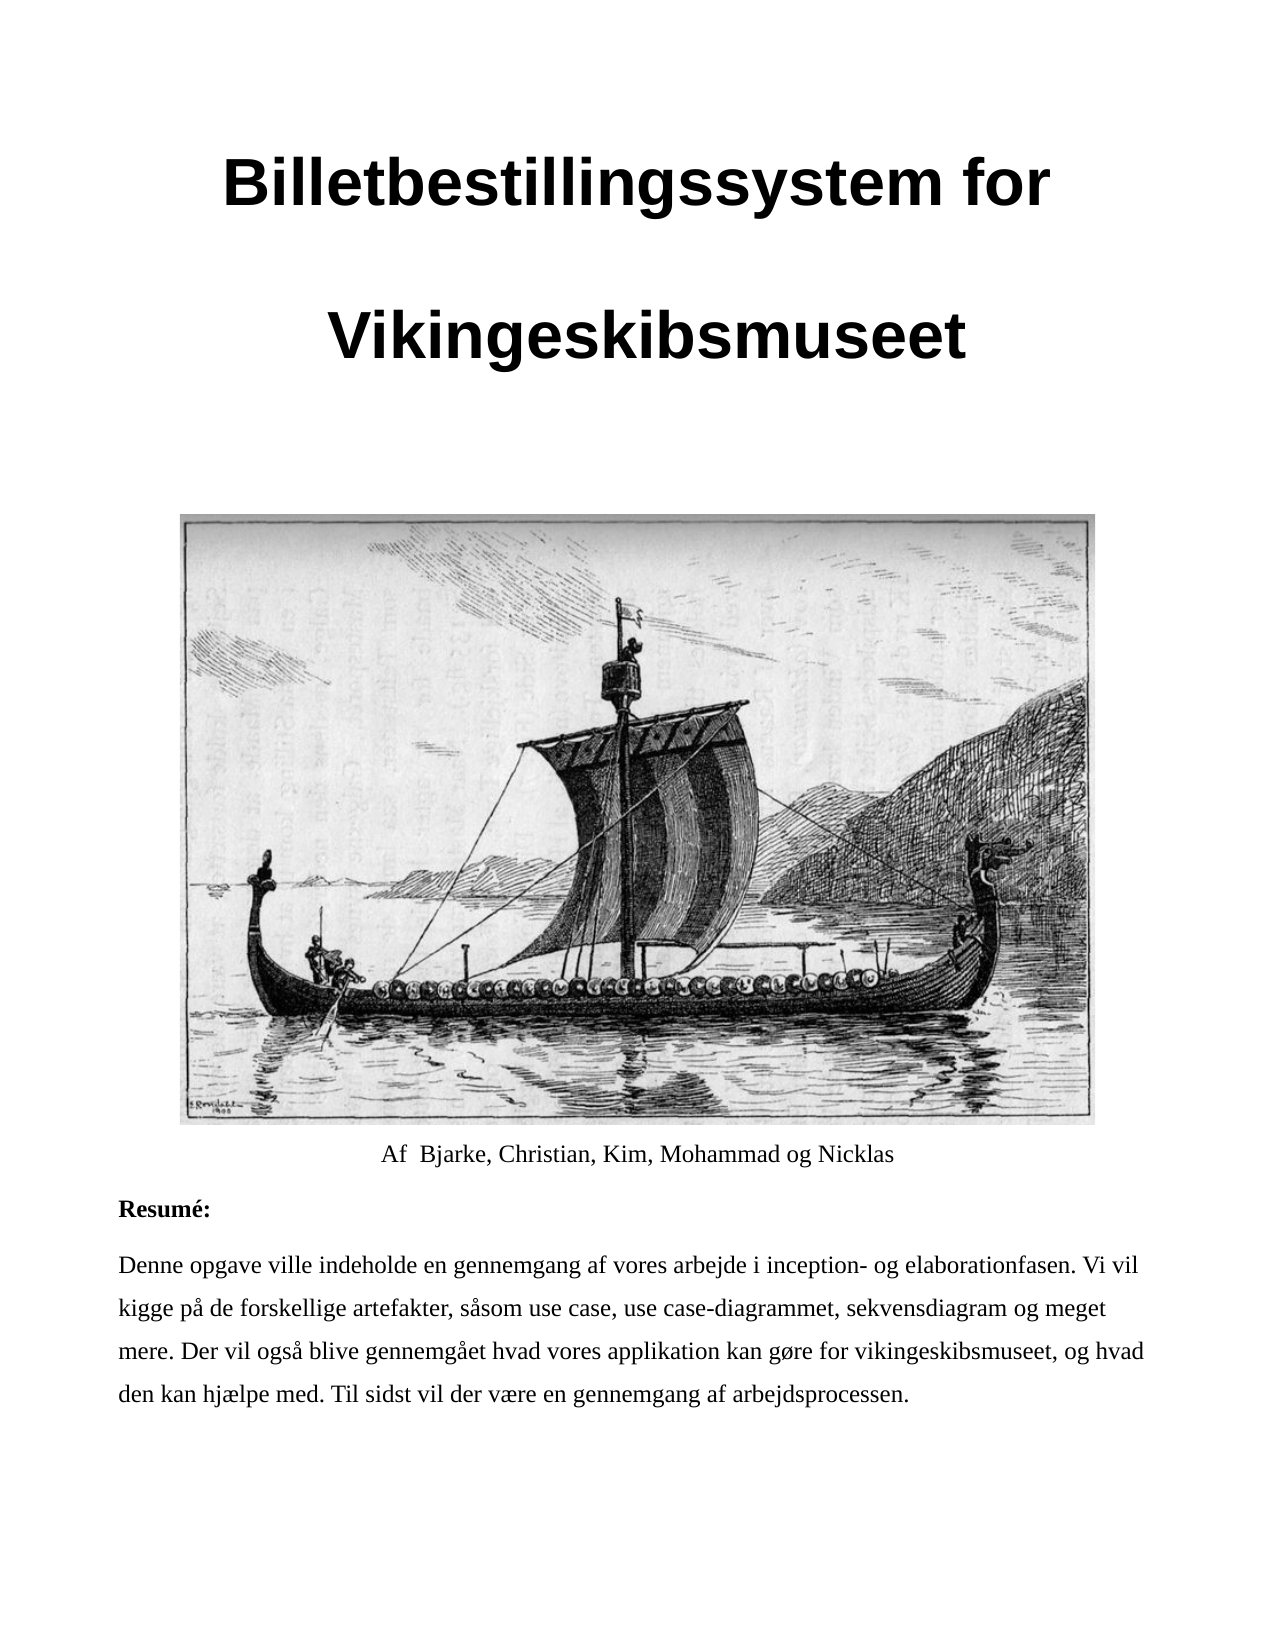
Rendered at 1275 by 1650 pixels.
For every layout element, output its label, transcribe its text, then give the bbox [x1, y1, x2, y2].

text Denne opgave ville indeholde en gennemgang af vores arbejde i inception- og elaborationfasen. Vi vil kigge på de forskellige artefakter, såsom use case, use case-diagrammet, sekvensdiagram og meget mere. Der vil også blive gennemgået hvad vores applikation kan gøre for vikingeskibsmuseet, og hvad den kan hjælpe med. Til sidst vil der være en gennemgang af arbejdsprocessen. [118, 1250, 1157, 1408]
picture [179, 514, 1096, 1125]
text Af Bjarke, Christian, Kim, Mohammad og Nicklas [118, 499, 1157, 1167]
text Resumé: [118, 1194, 1157, 1223]
subtitle Billetbestillingssystem for Vikingeskibsmuseet [118, 143, 1157, 378]
